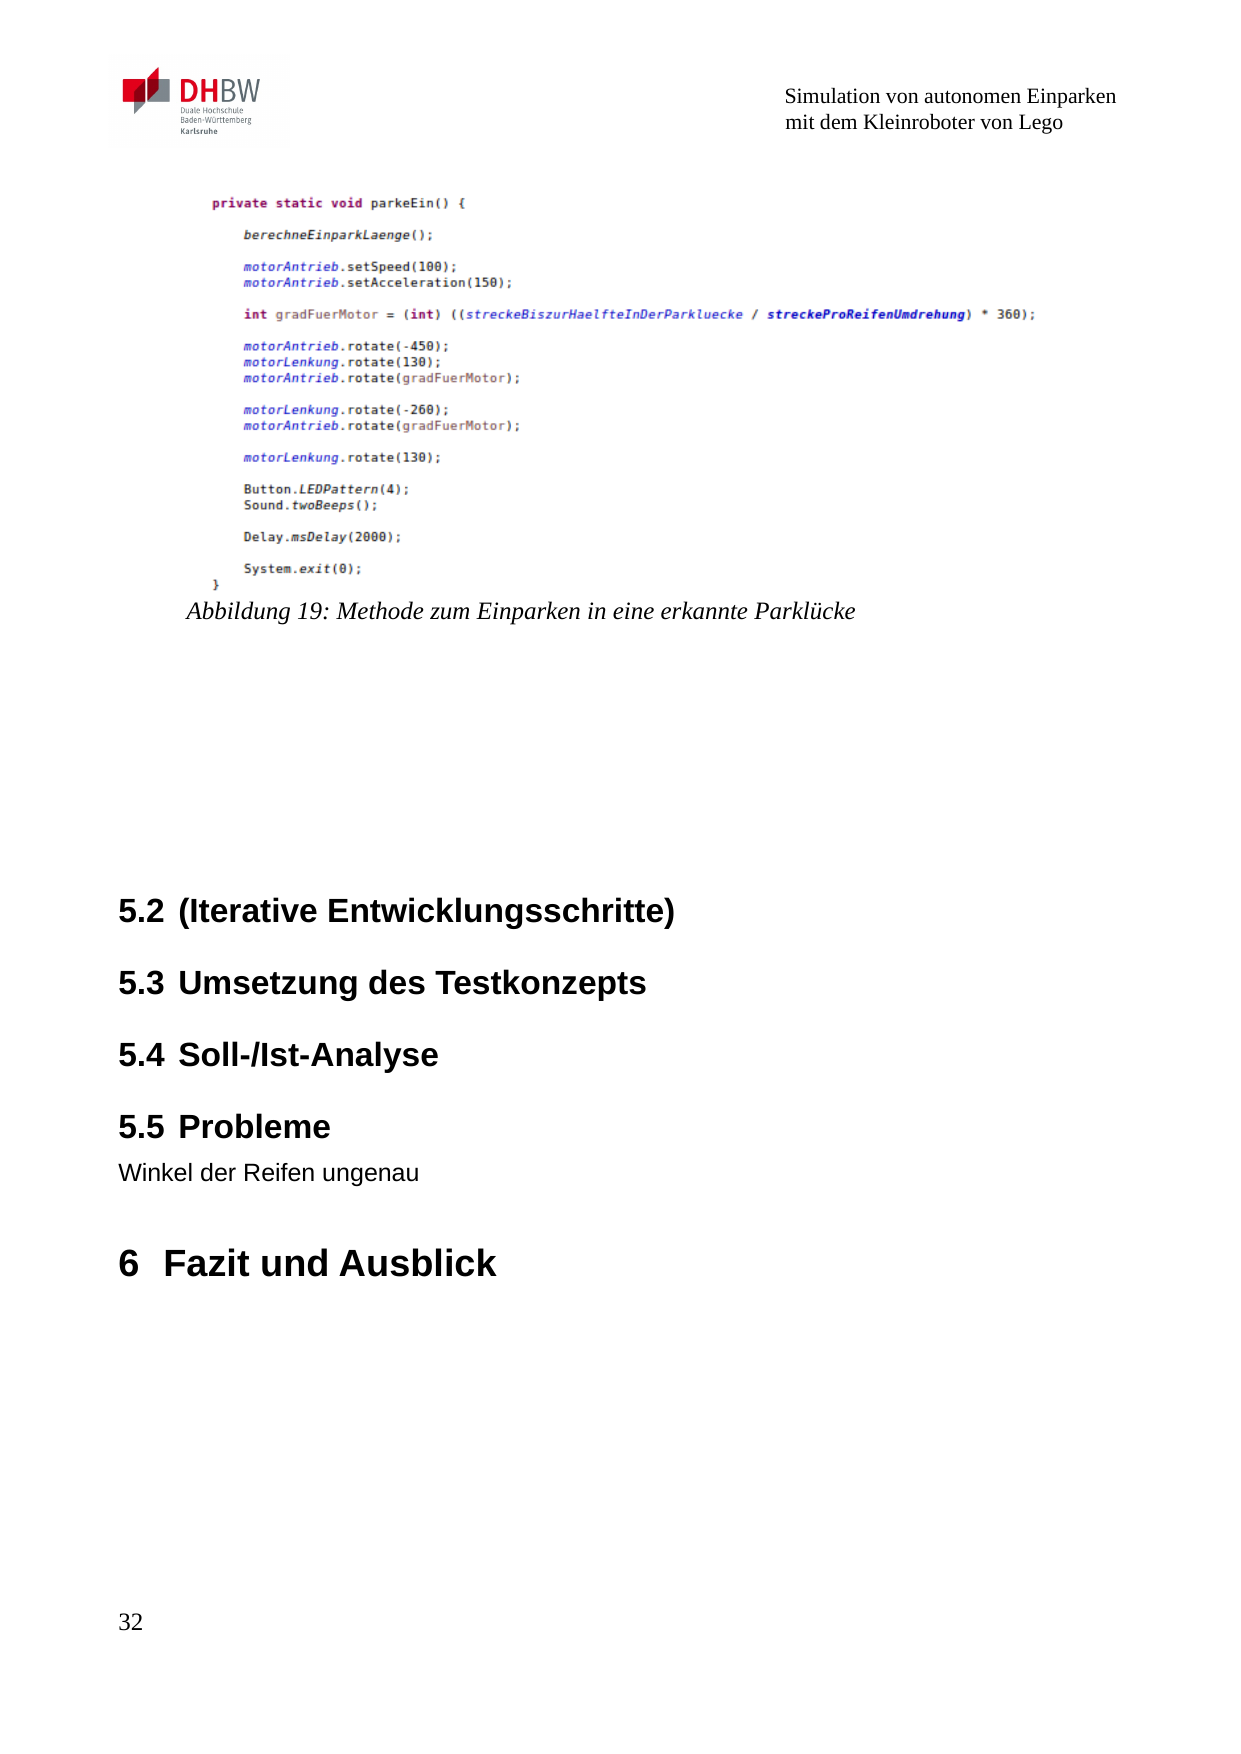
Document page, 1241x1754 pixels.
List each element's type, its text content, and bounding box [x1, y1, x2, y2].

subtitle (Iterative Entwicklungsschritte) [118, 891, 1122, 930]
text Abbildung 19: Methode zum Einparken in eine erkannte Parklücke [186, 597, 1054, 625]
subtitle Fazit und Ausblick [118, 1241, 1122, 1284]
picture [186, 189, 1054, 597]
subtitle Probleme [118, 1107, 1122, 1146]
text Winkel der Reifen ungenau [118, 1158, 1122, 1187]
subtitle Umsetzung des Testkonzepts [118, 963, 1122, 1002]
picture [108, 54, 291, 148]
subtitle Soll-/Ist-Analyse [118, 1035, 1122, 1074]
